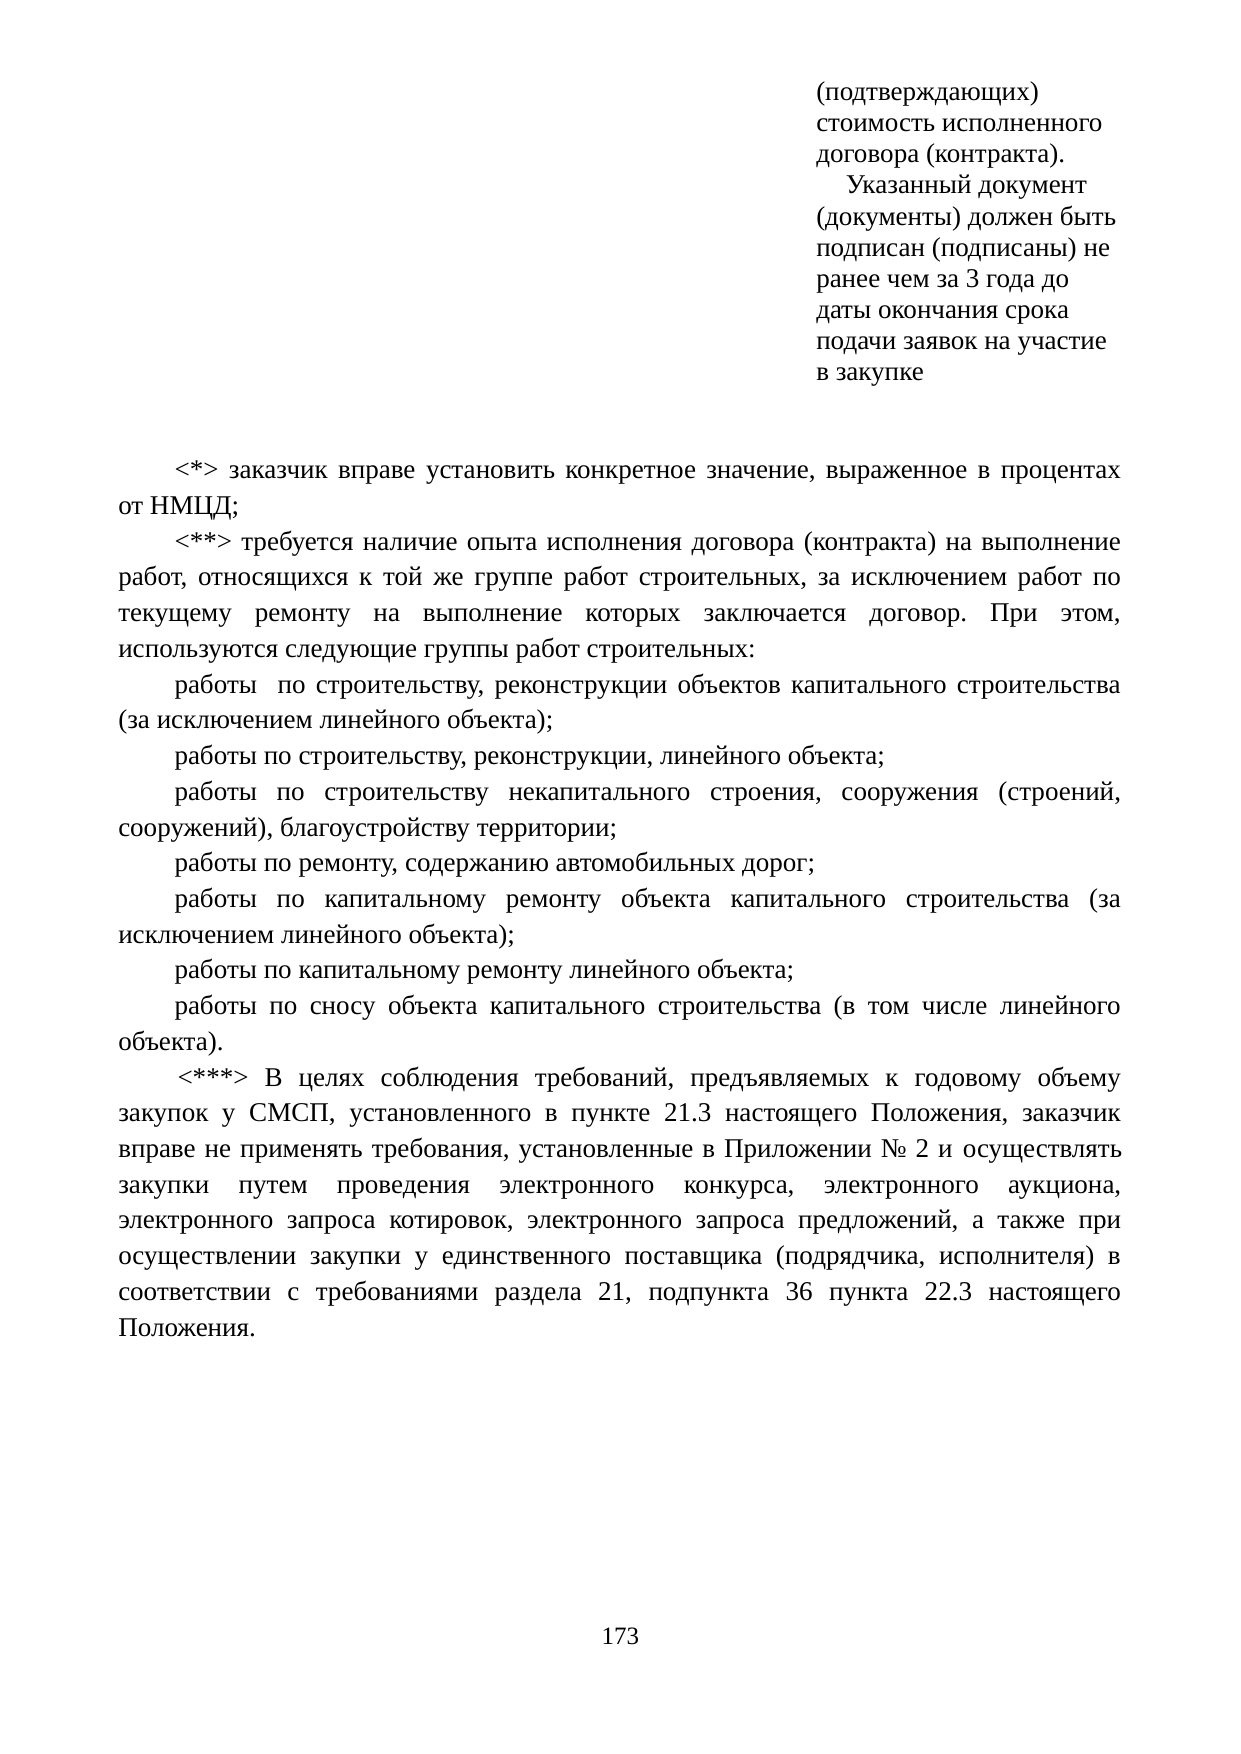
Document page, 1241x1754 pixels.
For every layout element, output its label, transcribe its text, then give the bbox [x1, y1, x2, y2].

text <*> заказчик вправе установить конкретное значение, выраженное в процентах от НМЦД; [118, 453, 1122, 520]
text работы по строительству некапитального строения, сооружения (строений, сооружений), благоустройству территории; [118, 775, 1122, 842]
text работы по капитальному ремонту линейного объекта; [118, 953, 1122, 985]
table_cell [496, 75, 815, 418]
text работы по капитальному ремонту объекта капитального строительства (за исключением линейного объекта); [118, 882, 1122, 949]
table_cell (подтверждающих) стоимость исполненного договора (контракта). Указанный документ (документы) должен быть подписан (подписаны) не ранее чем за 3 года до даты окончания срока подачи заявок на участие в закупке [815, 75, 1123, 418]
text работы по строительству, реконструкции объектов капитального строительства (за исключением линейного объекта); [118, 668, 1122, 734]
text работы по сносу объекта капитального строительства (в том числе линейного объекта). [118, 989, 1122, 1056]
text работы по ремонту, содержанию автомобильных дорог; [118, 846, 1122, 877]
text <***> В целях соблюдения требований, предъявляемых к годовому объему закупок у СМСП, установленного в пункте 21.3 настоящего Положения, заказчик вправе не применять требования, установленные в Приложении № 2 и осуществлять закупки путем проведения электронного конкурса, электронного аукциона, электронного запроса котировок, электронного запроса предложений, а также при осуществлении закупки у единственного поставщика (подрядчика, исполнителя) в соответствии с требованиями раздела 21, подпункта 36 пункта 22.3 настоящего Положения. [118, 1061, 1122, 1342]
table_cell [189, 75, 496, 418]
text <**> требуется наличие опыта исполнения договора (контракта) на выполнение работ, относящихся к той же группе работ строительных, за исключением работ по текущему ремонту на выполнение которых заключается договор. При этом, используются следующие группы работ строительных: [118, 525, 1122, 663]
text работы по строительству, реконструкции, линейного объекта; [118, 739, 1122, 770]
table_cell [118, 75, 188, 418]
